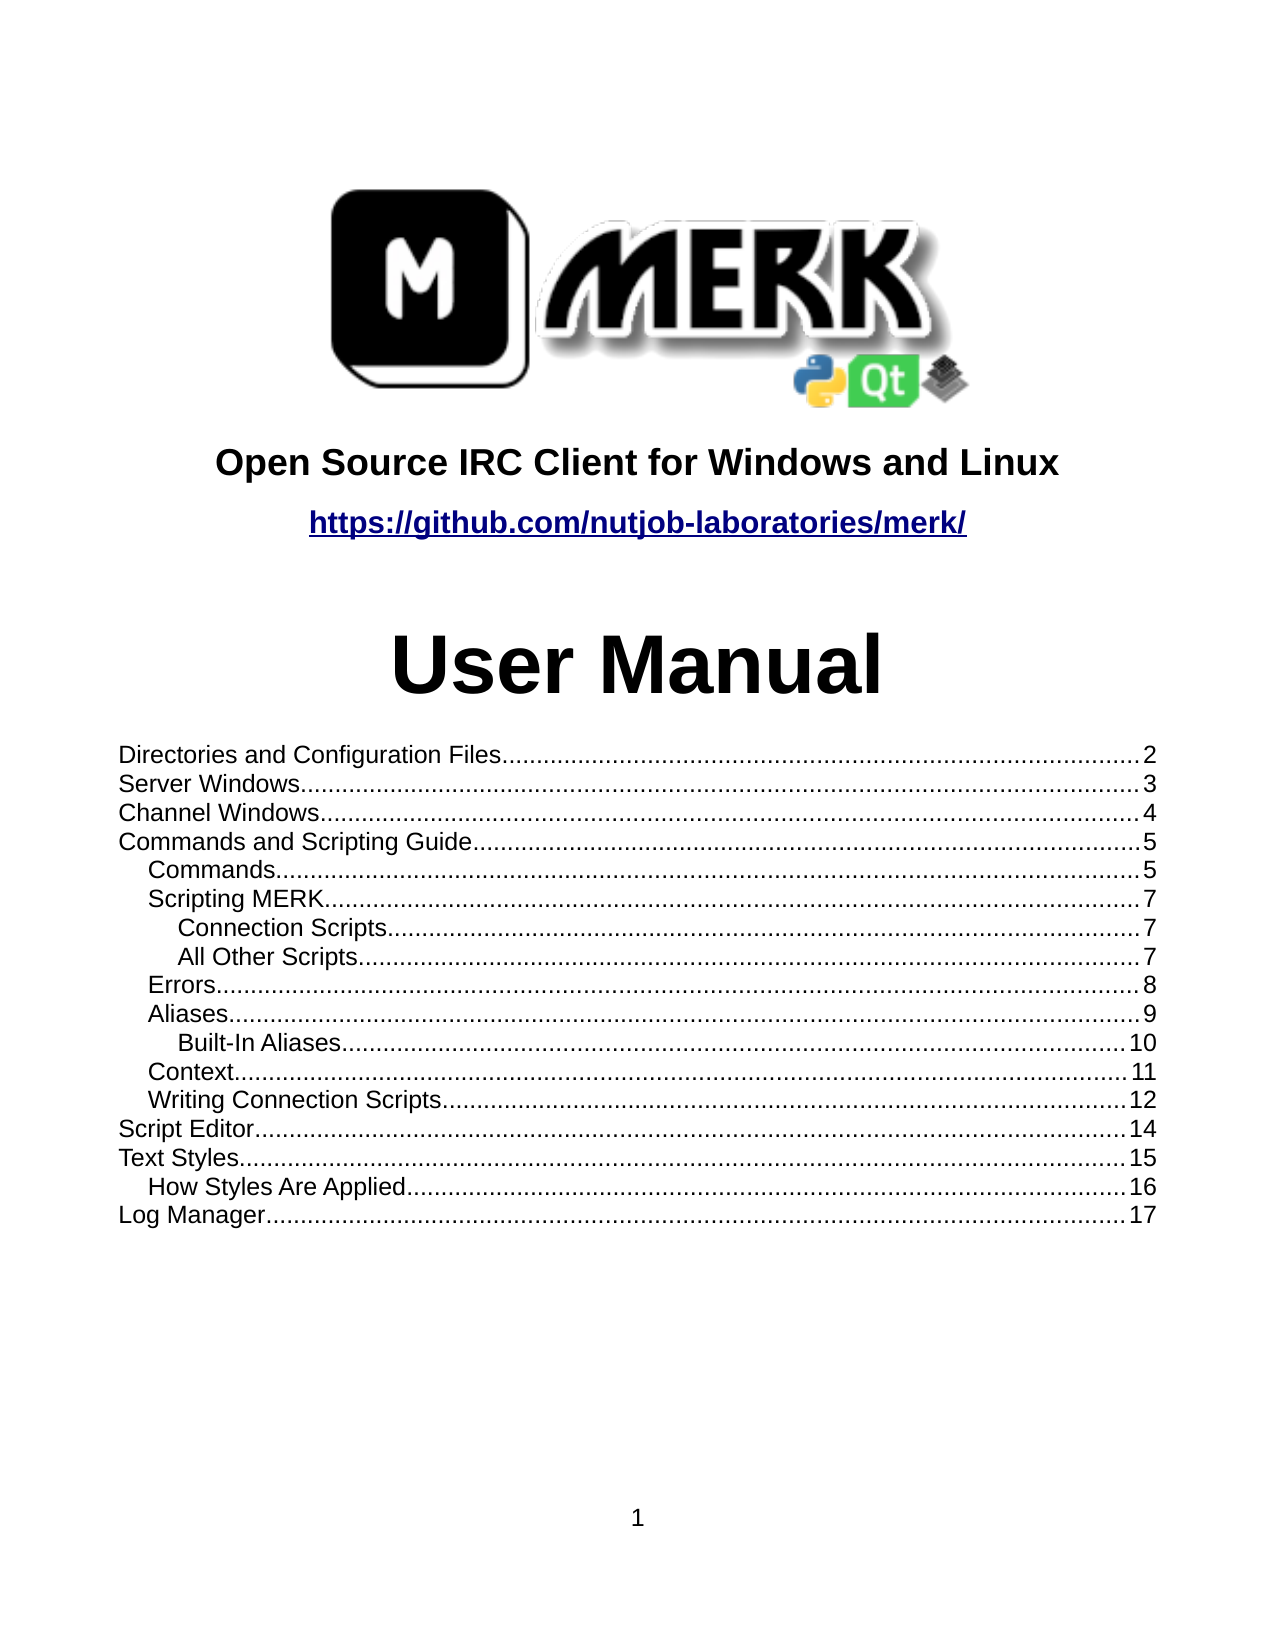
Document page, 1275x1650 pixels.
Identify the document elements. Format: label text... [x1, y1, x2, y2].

text Channel Windows 4 [118, 798, 1157, 827]
text Directories and Configuration Files 2 [118, 740, 1157, 769]
text Open Source IRC Client for Windows and Linux [118, 440, 1157, 483]
text Writing Connection Scripts 12 [148, 1085, 1157, 1114]
text Errors 8 [148, 970, 1157, 999]
text Aliases 9 [148, 999, 1157, 1028]
picture [311, 165, 978, 416]
text Built-In Aliases 10 [177, 1028, 1157, 1057]
text All Other Scripts 7 [177, 942, 1157, 970]
text Text Styles 15 [118, 1143, 1157, 1172]
text Scripting MERK 7 [148, 884, 1157, 913]
text User Manual [118, 616, 1157, 711]
text How Styles Are Applied 16 [148, 1172, 1157, 1200]
text Connection Scripts 7 [177, 913, 1157, 942]
text Script Editor 14 [118, 1114, 1157, 1143]
text Server Windows 3 [118, 769, 1157, 798]
text Log Manager 17 [118, 1200, 1157, 1229]
text Commands 5 [148, 855, 1157, 884]
text Context 11 [148, 1057, 1157, 1085]
text https://github.com/nutjob-laboratories/merk/ [118, 504, 1157, 540]
text Commands and Scripting Guide 5 [118, 827, 1157, 855]
